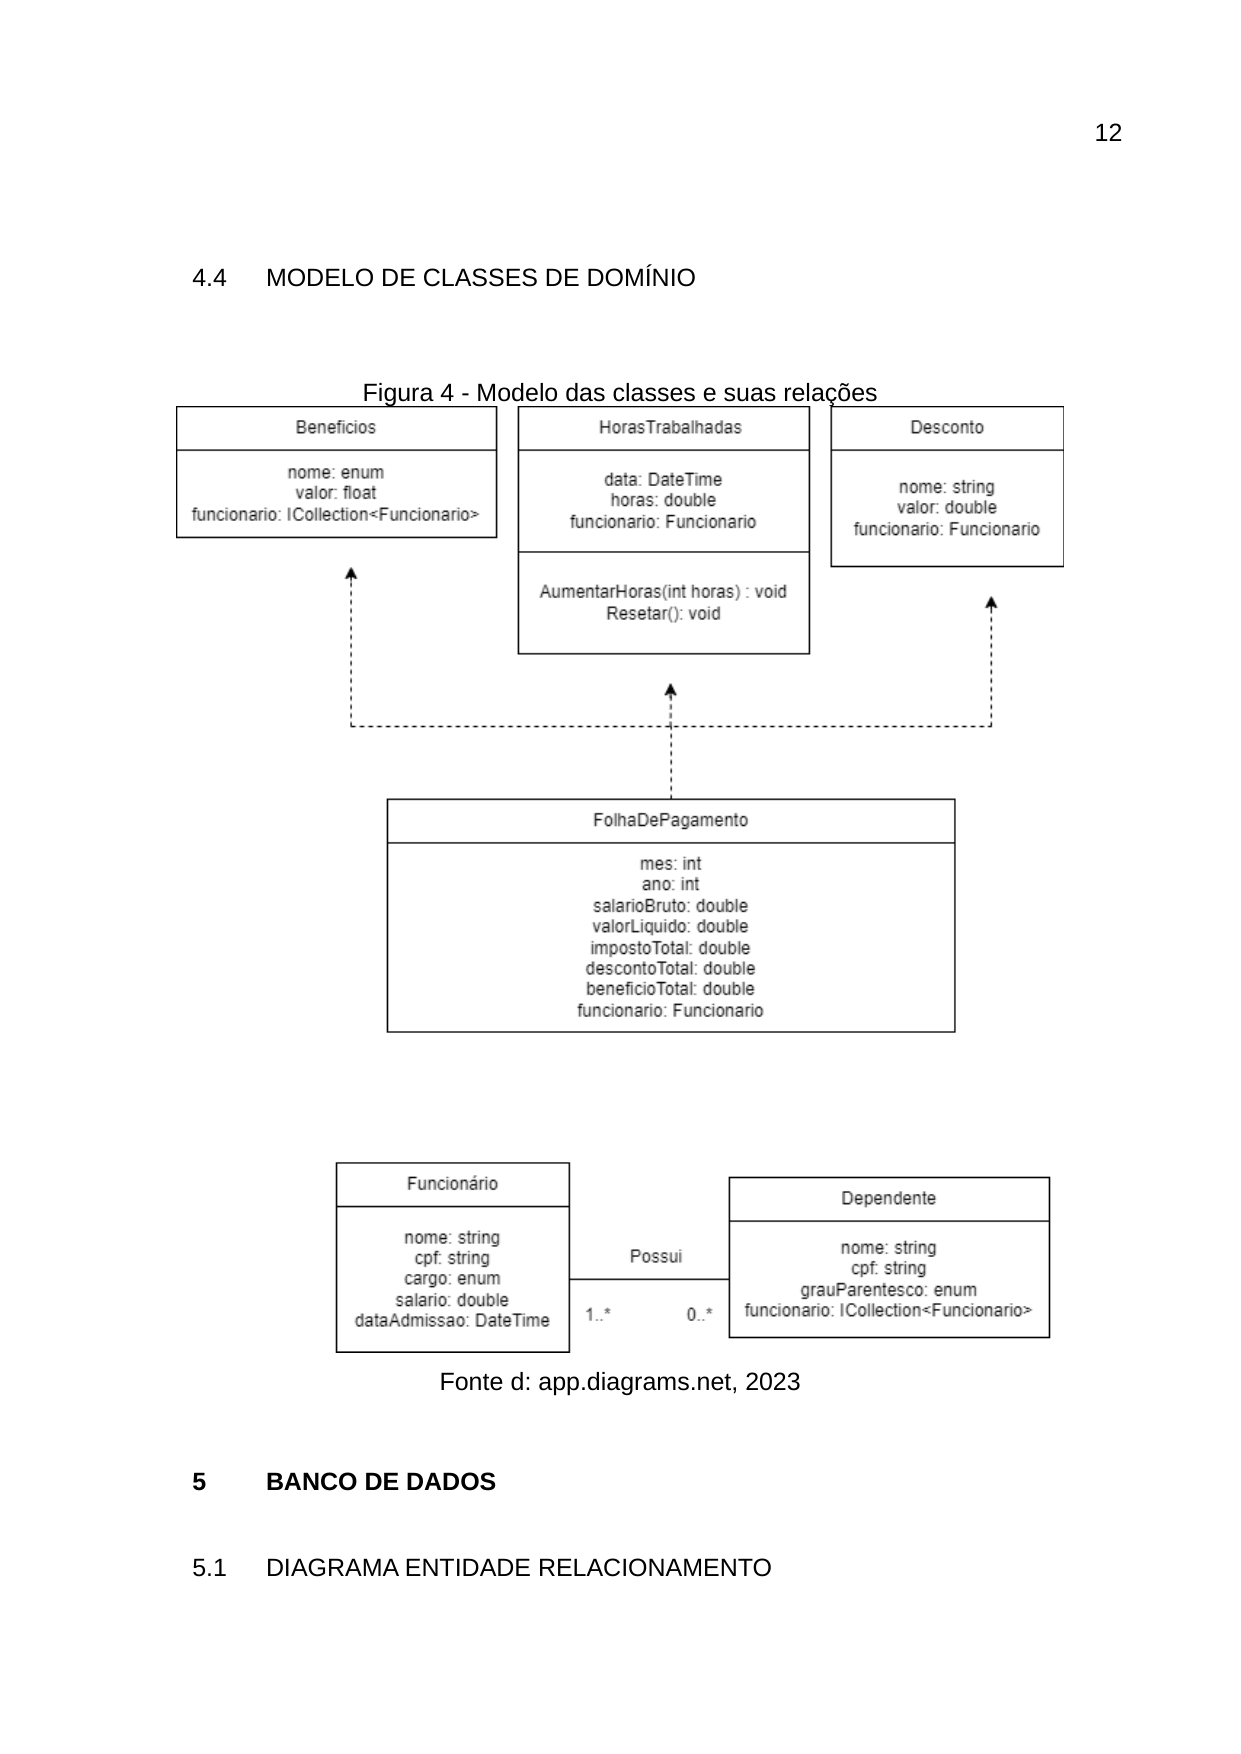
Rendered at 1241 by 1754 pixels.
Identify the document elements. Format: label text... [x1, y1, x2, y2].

subtitle Banco de dados [118, 1467, 1122, 1495]
subtitle MODELO DE CLASSES DE DOMÍNIO [118, 263, 1122, 291]
text Figura 4 - Modelo das classes e suas relações [143, 378, 1097, 406]
picture [176, 406, 1064, 1353]
text [143, 1395, 1097, 1423]
text Fonte d: app.diagrams.net, 2023 [143, 1353, 1097, 1395]
subtitle DIAGRAMA ENTIDADE RELACIONAMENTO [118, 1553, 1122, 1582]
